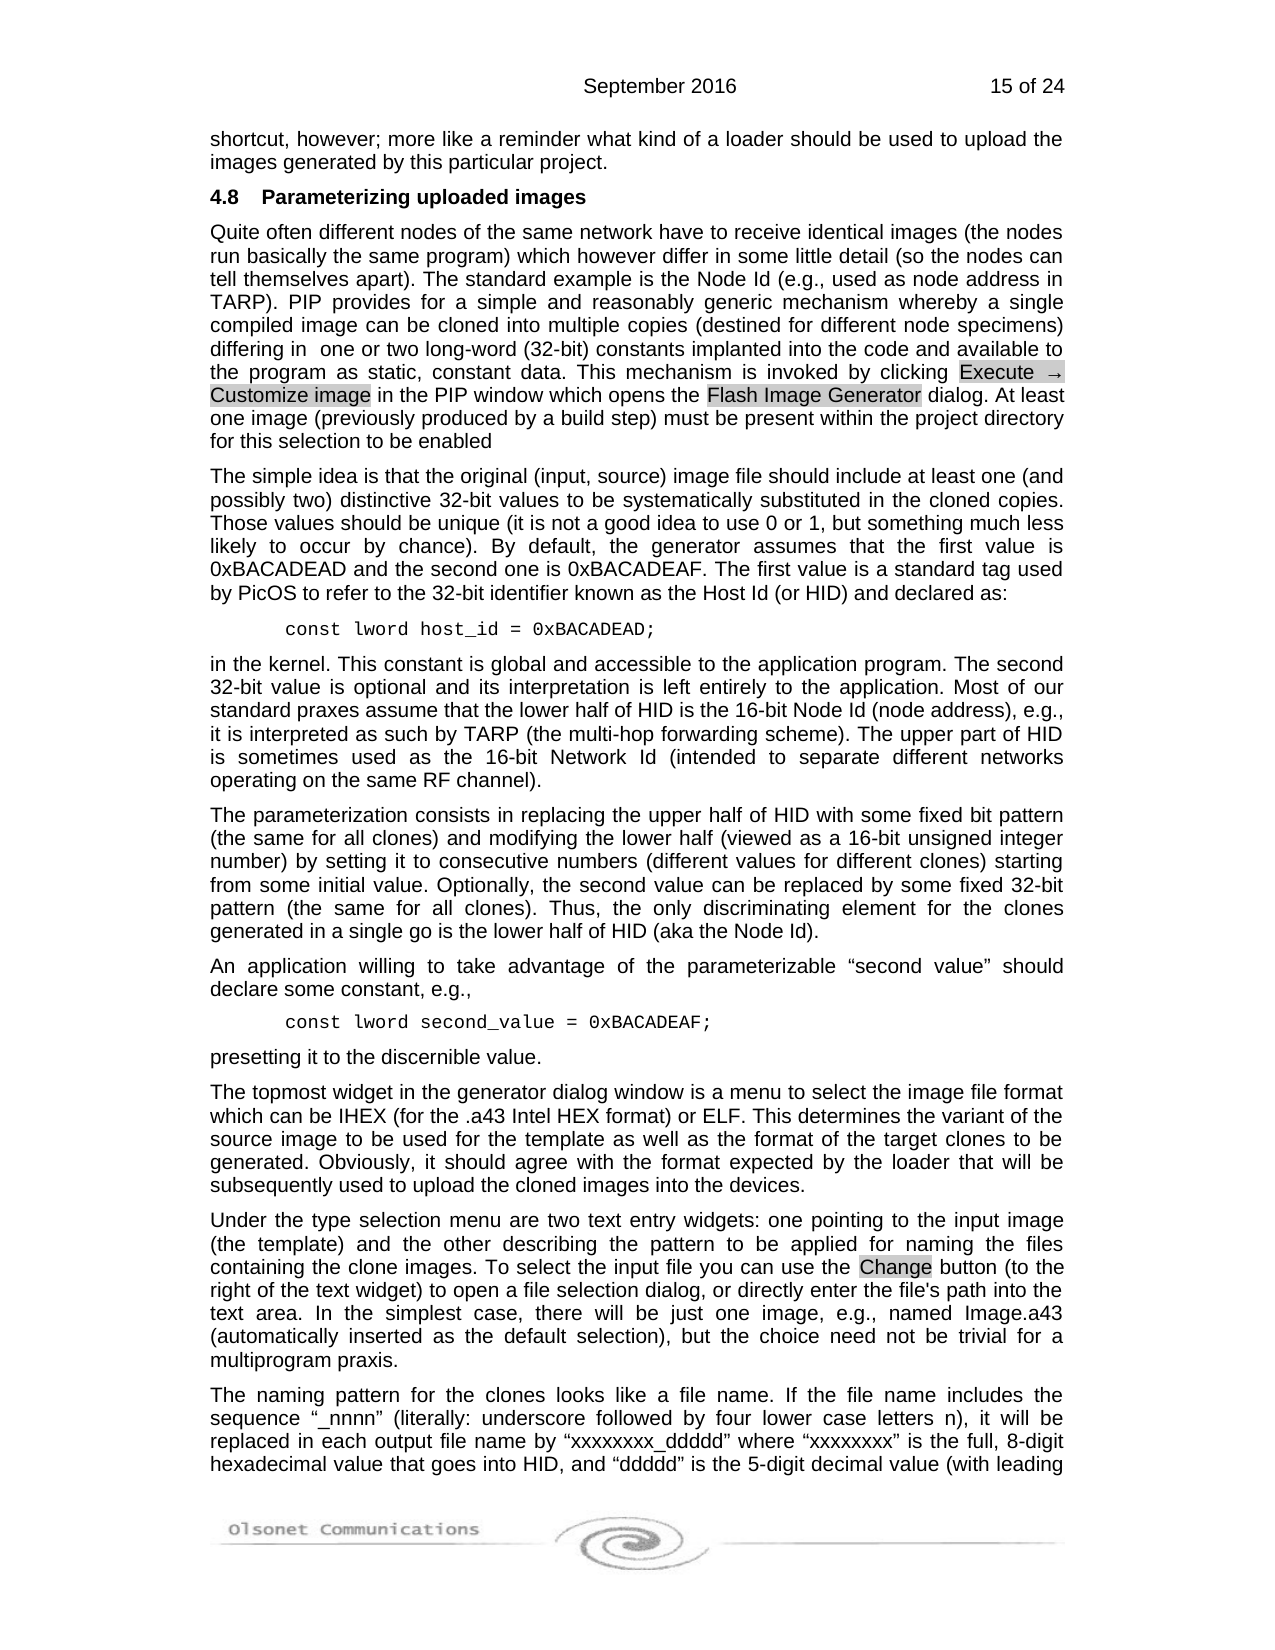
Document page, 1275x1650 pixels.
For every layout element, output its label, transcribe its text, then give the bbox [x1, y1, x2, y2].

text The parameterization consists in replacing the upper half of HID with some fixed bit pattern (the same for all clones) and modifying the lower half (viewed as a 16-bit unsigned integer number) by setting it to consecutive numbers (different values for different clones) starting from some initial value. Optionally, the second value can be replaced by some fixed 32-bit pattern (the same for all clones). Thus, the only discriminating element for the clones generated in a single go is the lower half of HID (aka the Node Id). [210, 803, 1065, 943]
text in the kernel. This constant is global and accessible to the application program. The second 32-bit value is optional and its interpretation is left entirely to the application. Most of our standard praxes assume that the lower half of HID is the 16-bit Node Id (node address), e.g., it is interpreted as such by TARP (the multi-hop forwarding scheme). The upper part of HID is sometimes used as the 16-bit Network Id (intended to separate different networks operating on the same RF channel). [210, 652, 1065, 792]
text The topmost widget in the generator dialog window is a menu to select the image file format which can be IHEX (for the .a43 Intel HEX format) or ELF. This determines the variant of the source image to be used for the template as well as the format of the target clones to be generated. Obviously, it should agree with the format expected by the loader that will be subsequently used to upload the cloned images into the devices. [210, 1081, 1065, 1197]
text shortcut, however; more like a reminder what kind of a loader should be used to upload the images generated by this particular project. [210, 128, 1065, 174]
text presetting it to the discernible value. [210, 1046, 1065, 1069]
text Under the type selection menu are two text entry widgets: one pointing to the input image (the template) and the other describing the pattern to be applied for naming the files containing the clone images. To select the input file you can use the Change button (to the right of the text widget) to open a file selection dialog, or directly enter the file's path into the text area. In the simplest case, there will be just one image, e.g., named Image.a43 (automatically inserted as the default selection), but the choice need not be trivial for a multiprogram praxis. [210, 1209, 1065, 1371]
text The simple idea is that the original (input, source) image file should include at least one (and possibly two) distinctive 32-bit values to be systematically substituted in the cloned copies. Those values should be unique (it is not a good idea to use 0 or 1, but something much less likely to occur by chance). By default, the generator assumes that the first value is 0xBACADEAD and the second one is 0xBACADEAF. The first value is a standard tag used by PicOS to refer to the 32-bit identifier known as the Host Id (or HID) and declared as: [210, 465, 1065, 604]
text Quite often different nodes of the same network have to receive identical images (the nodes run basically the same program) which however differ in some little detail (so the nodes can tell themselves apart). The standard example is the Node Id (e.g., used as node address in TARP). PIP provides for a simple and reasonably generic mechanism whereby a single compiled image can be cloned into multiple copies (destined for different node specimens) differing in one or two long-word (32-bit) constants implanted into the code and available to the program as static, constant data. This mechanism is invoked by clicking Execute → Customize image in the PIP window which opens the Flash Image Generator dialog. At least one image (previously produced by a build step) must be present within the project directory for this selection to be enabled [210, 221, 1065, 453]
text const lword host_id = 0xBACADEAD; [210, 616, 1065, 641]
picture [210, 1501, 1065, 1593]
text The naming pattern for the clones looks like a file name. If the file name includes the sequence “_nnnn” (literally: underscore followed by four lower case letters n), it will be replaced in each output file name by “xxxxxxxx_ddddd” where “xxxxxxxx” is the full, 8-digit hexadecimal value that goes into HID, and “ddddd” is the 5-digit decimal value (with leading [210, 1383, 1065, 1476]
text An application willing to take advantage of the parameterizable “second value” should declare some constant, e.g., [210, 955, 1065, 1001]
subtitle Parameterizing uploaded images [210, 186, 1065, 209]
text const lword second_value = 0xBACADEAF; [210, 1013, 1065, 1034]
